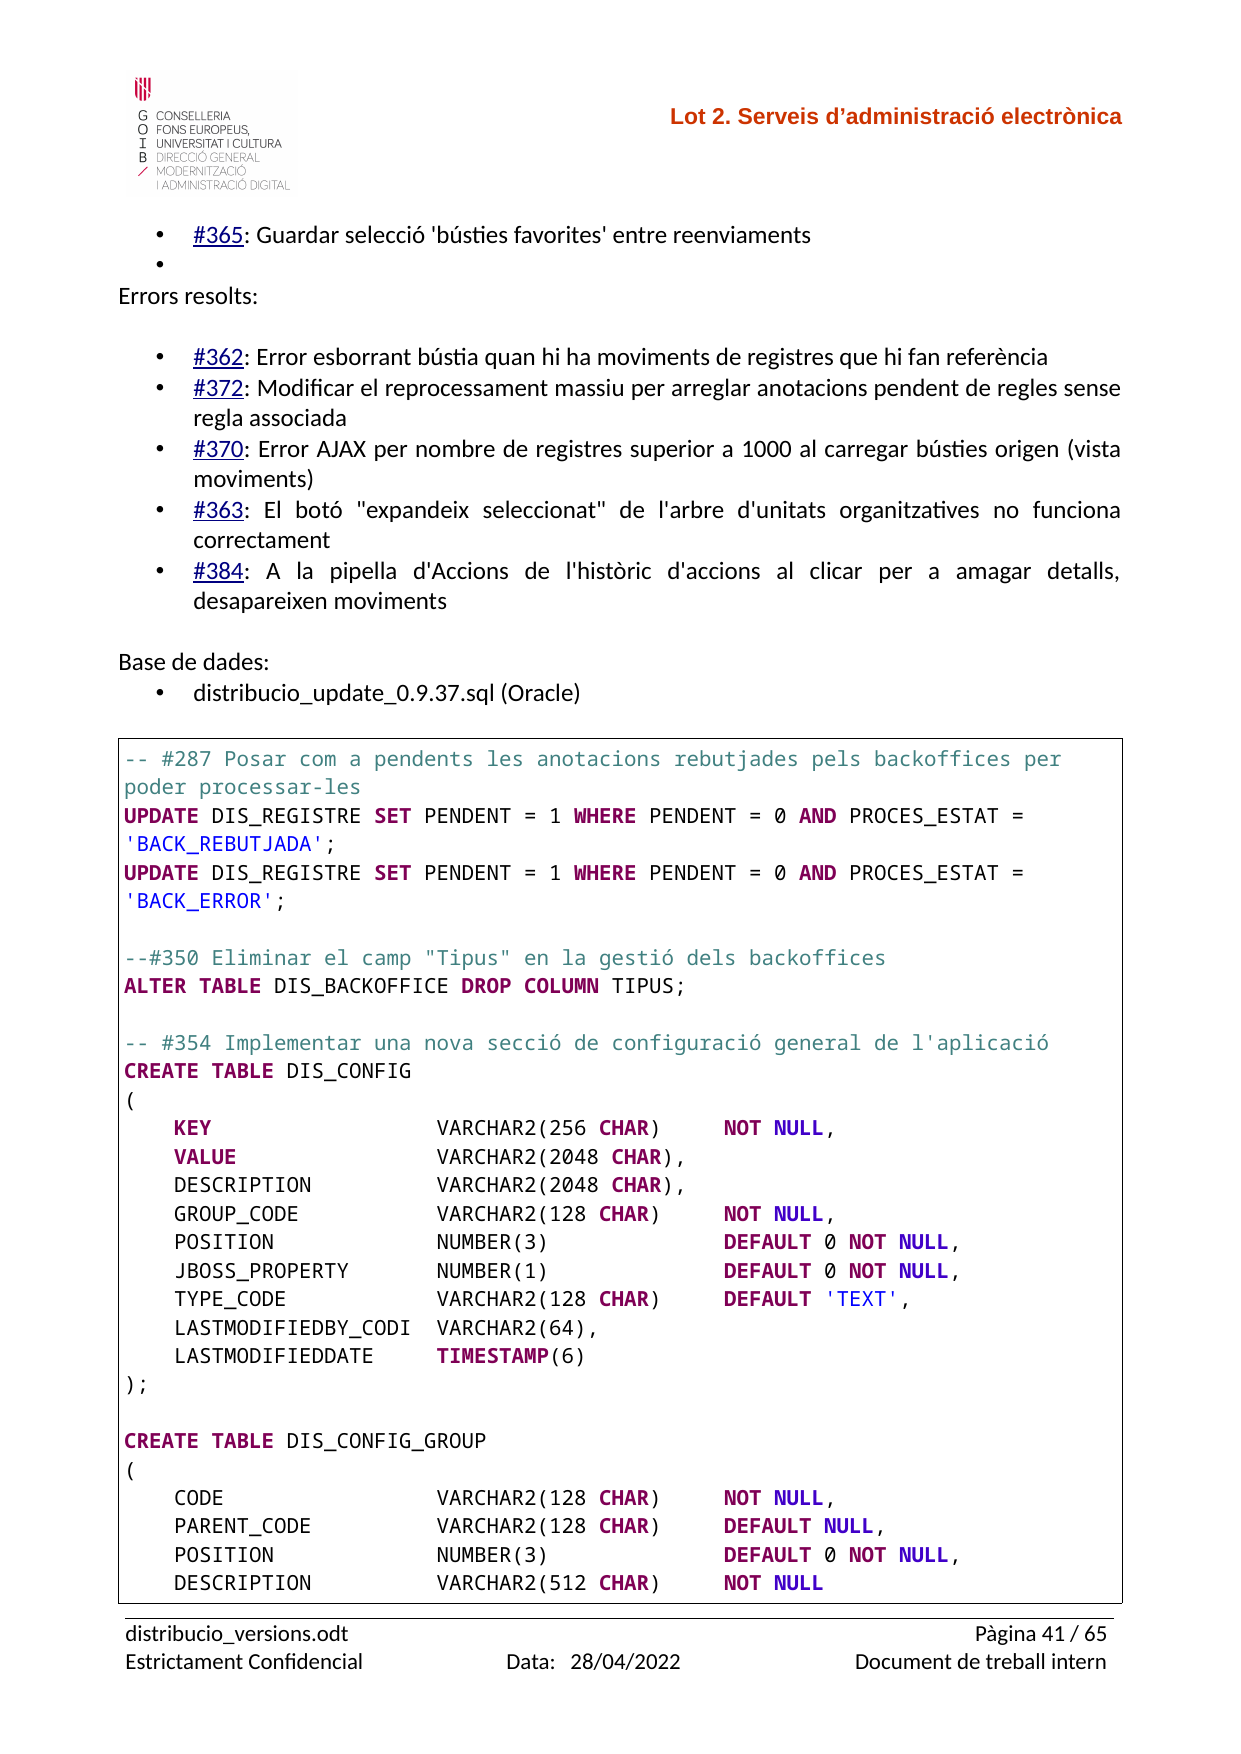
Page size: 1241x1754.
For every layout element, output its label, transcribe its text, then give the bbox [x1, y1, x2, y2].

text Base de dades: [118, 646, 1122, 677]
text Errors resolts: [118, 280, 1122, 311]
list #372: Modificar el reprocessament massiu per arreglar anotacions pendent de regles sense regla associada [156, 372, 1122, 433]
list #370: Error AJAX per nombre de registres superior a 1000 al carregar bústies origen (vista moviments) [156, 433, 1122, 494]
picture [126, 70, 299, 197]
table_header -- #287 Posar com a pendents les anotacions rebutjades pels backoffices per poder processar-les UPDATE DIS_REGISTRE SET PENDENT = 1 WHERE PENDENT = 0 AND PROCES_ESTAT = 'BACK_REBUTJADA'; UPDATE DIS_REGISTRE SET PENDENT = 1 WHERE PENDENT = 0 AND PROCES_ESTAT = 'BACK_ERROR'; --#350 Eliminar el camp "Tipus" en la gestió dels backoffices ALTER TABLE DIS_BACKOFFICE DROP COLUMN TIPUS; -- #354 Implementar una nova secció de configuració general de l'aplicació CREATE TABLE DIS_CONFIG ( KEY VARCHAR2(256 CHAR) NOT NULL, VALUE VARCHAR2(2048 CHAR), DESCRIPTION VARCHAR2(2048 CHAR), GROUP_CODE VARCHAR2(128 CHAR) NOT NULL, POSITION NUMBER(3) DEFAULT 0 NOT NULL, JBOSS_PROPERTY NUMBER(1) DEFAULT 0 NOT NULL, TYPE_CODE VARCHAR2(128 CHAR) DEFAULT 'TEXT', LASTMODIFIEDBY_CODI VARCHAR2(64), LASTMODIFIEDDATE TIMESTAMP(6) ); CREATE TABLE DIS_CONFIG_GROUP ( CODE VARCHAR2(128 CHAR) NOT NULL, PARENT_CODE VARCHAR2(128 CHAR) DEFAULT NULL, POSITION NUMBER(3) DEFAULT 0 NOT NULL, DESCRIPTION VARCHAR2(512 CHAR) NOT NULL [119, 739, 1122, 1603]
list #363: El botó "expandeix seleccionat" de l'arbre d'unitats organitzatives no funciona correctament [156, 494, 1122, 555]
list #362: Error esborrant bústia quan hi ha moviments de registres que hi fan referència [156, 341, 1122, 372]
list #365: Guardar selecció 'bústies favorites' entre reenviaments [156, 219, 1122, 250]
list #384: A la pipella d'Accions de l'històric d'accions al clicar per a amagar detalls, desapareixen moviments [156, 555, 1122, 616]
list distribucio_update_0.9.37.sql (Oracle) [156, 677, 1122, 707]
